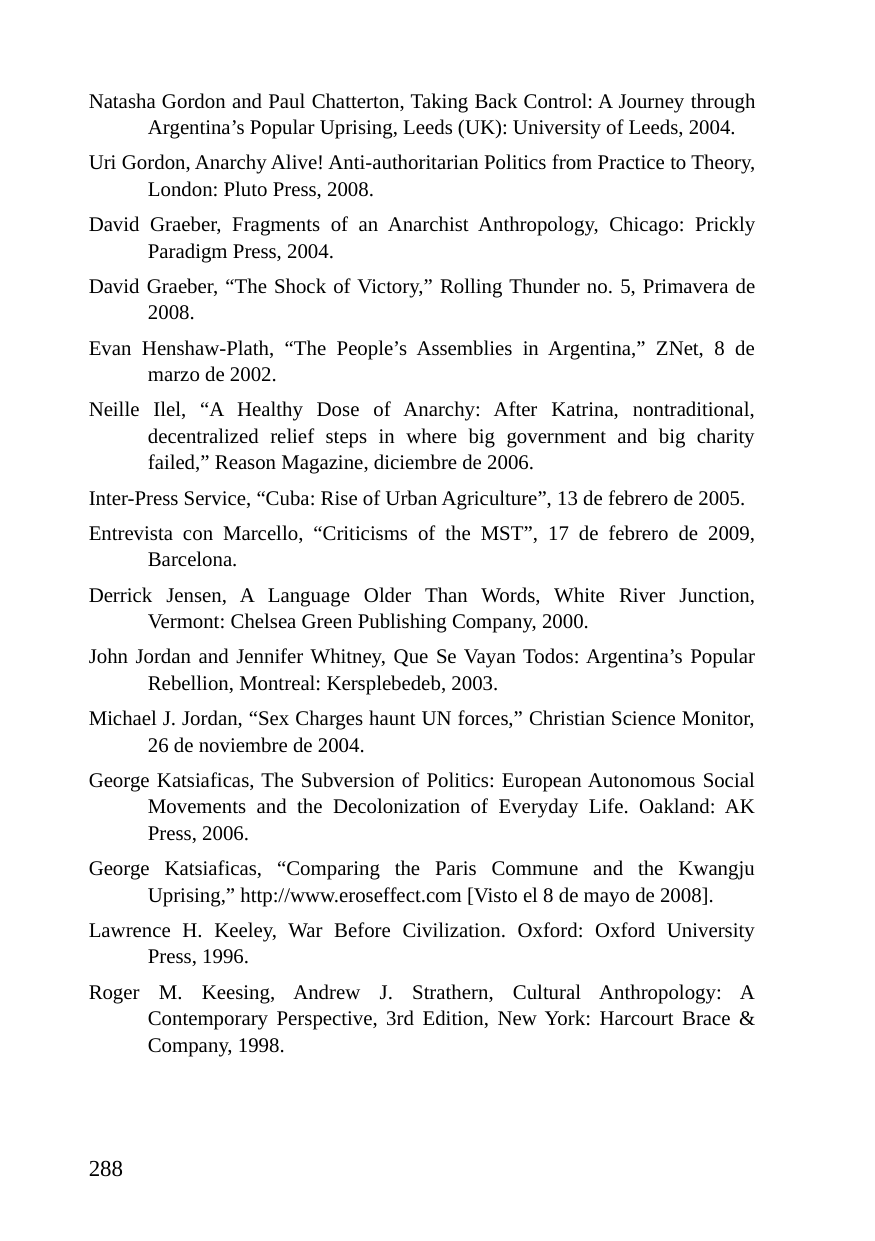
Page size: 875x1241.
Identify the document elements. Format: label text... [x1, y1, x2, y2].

text Neille Ilel, “A Healthy Dose of Anarchy: After Katrina, nontraditional, decentralized relief steps in where big government and big charity failed,” Reason Magazine, diciembre de 2006. [88, 397, 756, 474]
text David Graeber, Fragments of an Anarchist Anthropology, Chicago: Prickly Paradigm Press, 2004. [88, 212, 756, 263]
text Michael J. Jordan, “Sex Charges haunt UN forces,” Christian Science Monitor, 26 de noviembre de 2004. [88, 706, 756, 757]
text Inter-Press Service, “Cuba: Rise of Urban Agriculture”, 13 de febrero de 2005. [88, 486, 756, 510]
text Entrevista con Marcello, “Criticisms of the MST”, 17 de febrero de 2009, Barcelona. [88, 521, 756, 571]
text Lawrence H. Keeley, War Before Civilization. Oxford: Oxford University Press, 1996. [88, 918, 756, 968]
text Roger M. Keesing, Andrew J. Strathern, Cultural Anthropology: A Contemporary Perspective, 3rd Edition, New York: Harcourt Brace & Company, 1998. [88, 980, 756, 1057]
text Natasha Gordon and Paul Chatterton, Taking Back Control: A Journey through Argentina’s Popular Uprising, Leeds (UK): University of Leeds, 2004. [88, 88, 756, 139]
text Derrick Jensen, A Language Older Than Words, White River Junction, Vermont: Chelsea Green Publishing Company, 2000. [88, 583, 756, 633]
text John Jordan and Jennifer Whitney, Que Se Vayan Todos: Argentina’s Popular Rebellion, Montreal: Kersplebedeb, 2003. [88, 644, 756, 695]
text George Katsiaficas, “Comparing the Paris Commune and the Kwangju Uprising,” http://www.eroseffect.com [Visto el 8 de mayo de 2008]. [88, 856, 756, 907]
text George Katsiaficas, The Subversion of Politics: European Autonomous Social Movements and the Decolonization of Everyday Life. Oakland: AK Press, 2006. [88, 768, 756, 845]
text Evan Henshaw-Plath, “The People’s Assemblies in Argentina,” ZNet, 8 de marzo de 2002. [88, 336, 756, 386]
text David Graeber, “The Shock of Victory,” Rolling Thunder no. 5, Primavera de 2008. [88, 274, 756, 324]
text Uri Gordon, Anarchy Alive! Anti-authoritarian Politics from Practice to Theory, London: Pluto Press, 2008. [88, 150, 756, 201]
